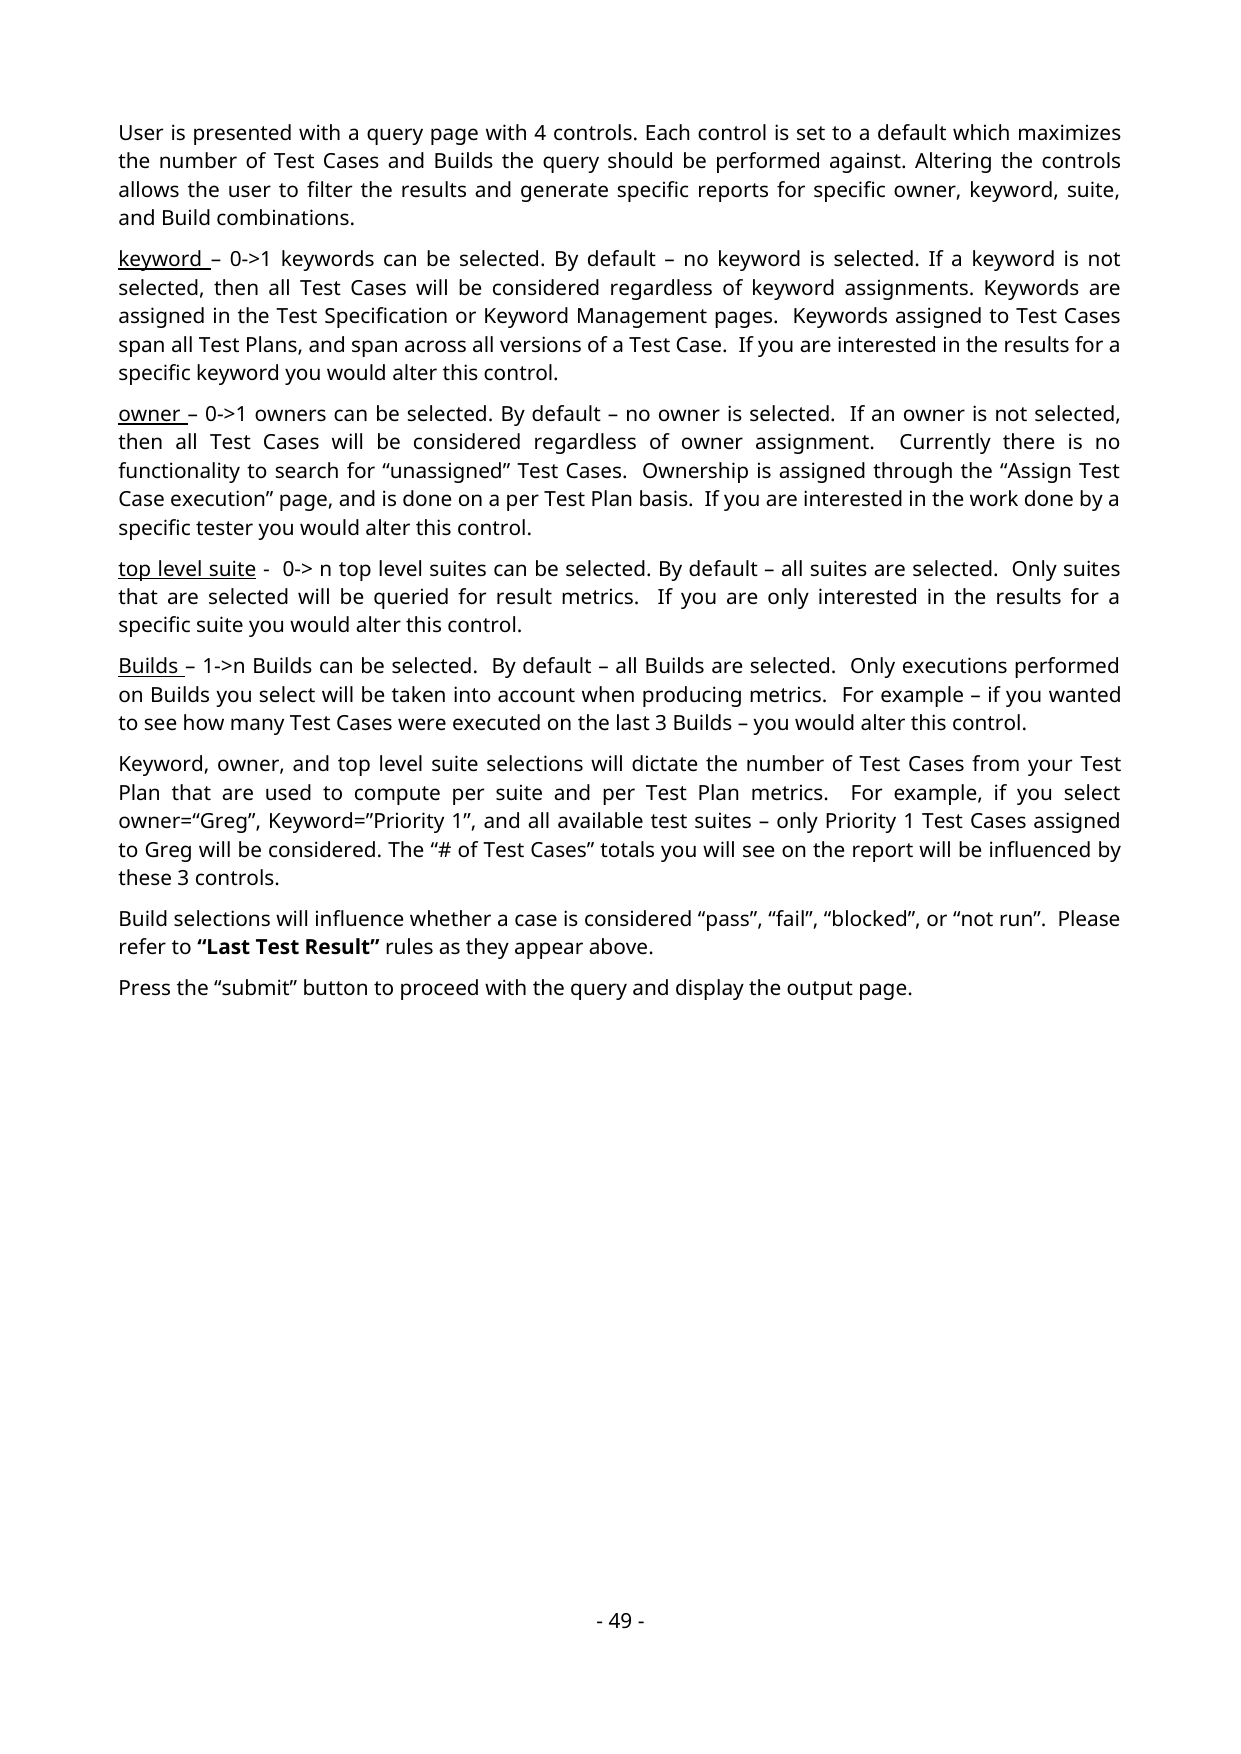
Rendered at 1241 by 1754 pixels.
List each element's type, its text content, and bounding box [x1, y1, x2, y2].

text owner – 0->1 owners can be selected. By default – no owner is selected. If an owner is not selected, then all Test Cases will be considered regardless of owner assignment. Currently there is no functionality to search for “unassigned” Test Cases. Ownership is assigned through the “Assign Test Case execution” page, and is done on a per Test Plan basis. If you are interested in the work done by a specific tester you would alter this control. [118, 399, 1122, 541]
text Press the “submit” button to proceed with the query and display the output page. [118, 973, 1122, 1002]
text Builds – 1->n Builds can be selected. By default – all Builds are selected. Only executions performed on Builds you select will be taken into account when producing metrics. For example – if you wanted to see how many Test Cases were executed on the last 3 Builds – you would alter this control. [118, 652, 1122, 737]
text User is presented with a query page with 4 controls. Each control is set to a default which maximizes the number of Test Cases and Builds the query should be performed against. Altering the controls allows the user to filter the results and generate specific reports for specific owner, keyword, suite, and Build combinations. [118, 118, 1122, 232]
text top level suite - 0-> n top level suites can be selected. By default – all suites are selected. Only suites that are selected will be queried for result metrics. If you are only interested in the results for a specific suite you would alter this control. [118, 554, 1122, 639]
text Keyword, owner, and top level suite selections will dictate the number of Test Cases from your Test Plan that are used to compute per suite and per Test Plan metrics. For example, if you select owner=“Greg”, Keyword=”Priority 1”, and all available test suites – only Priority 1 Test Cases assigned to Greg will be considered. The “# of Test Cases” totals you will see on the report will be influenced by these 3 controls. [118, 749, 1122, 892]
text Build selections will influence whether a case is considered “pass”, “fail”, “blocked”, or “not run”. Please refer to “Last Test Result” rules as they appear above. [118, 904, 1122, 961]
text keyword – 0->1 keywords can be selected. By default – no keyword is selected. If a keyword is not selected, then all Test Cases will be considered regardless of keyword assignments. Keywords are assigned in the Test Specification or Keyword Management pages. Keywords assigned to Test Cases span all Test Plans, and span across all versions of a Test Case. If you are interested in the results for a specific keyword you would alter this control. [118, 244, 1122, 387]
